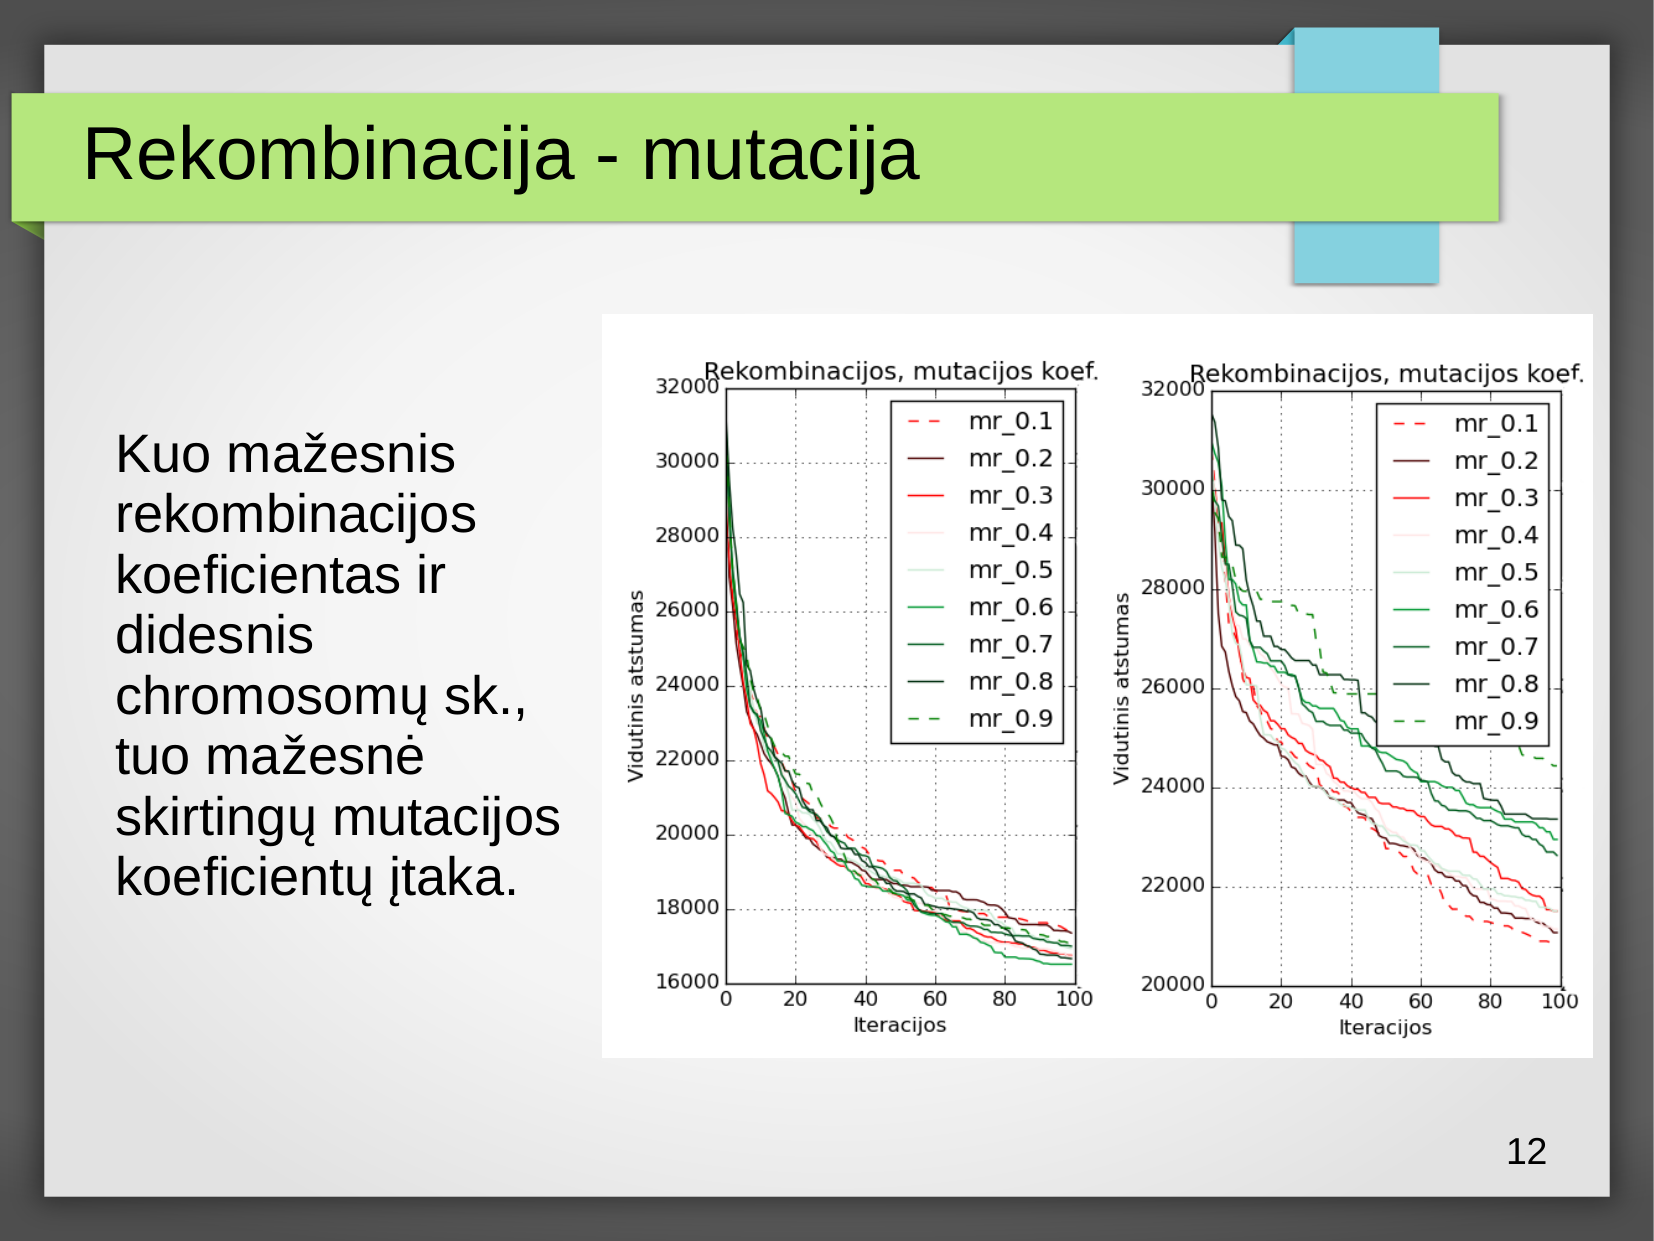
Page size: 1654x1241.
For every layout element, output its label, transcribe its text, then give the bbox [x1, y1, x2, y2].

picture [0, 0, 1654, 1241]
list Kuo mažesnis rekombinacijos koeficientas ir didesnis chromosomų sk., tuo mažesnė skirtingų mutacijos koeficientų įtaka. [44, 423, 602, 1003]
text_box [1491, 1122, 1654, 1194]
title Rekombinacija - mutacija [82, 94, 1264, 213]
